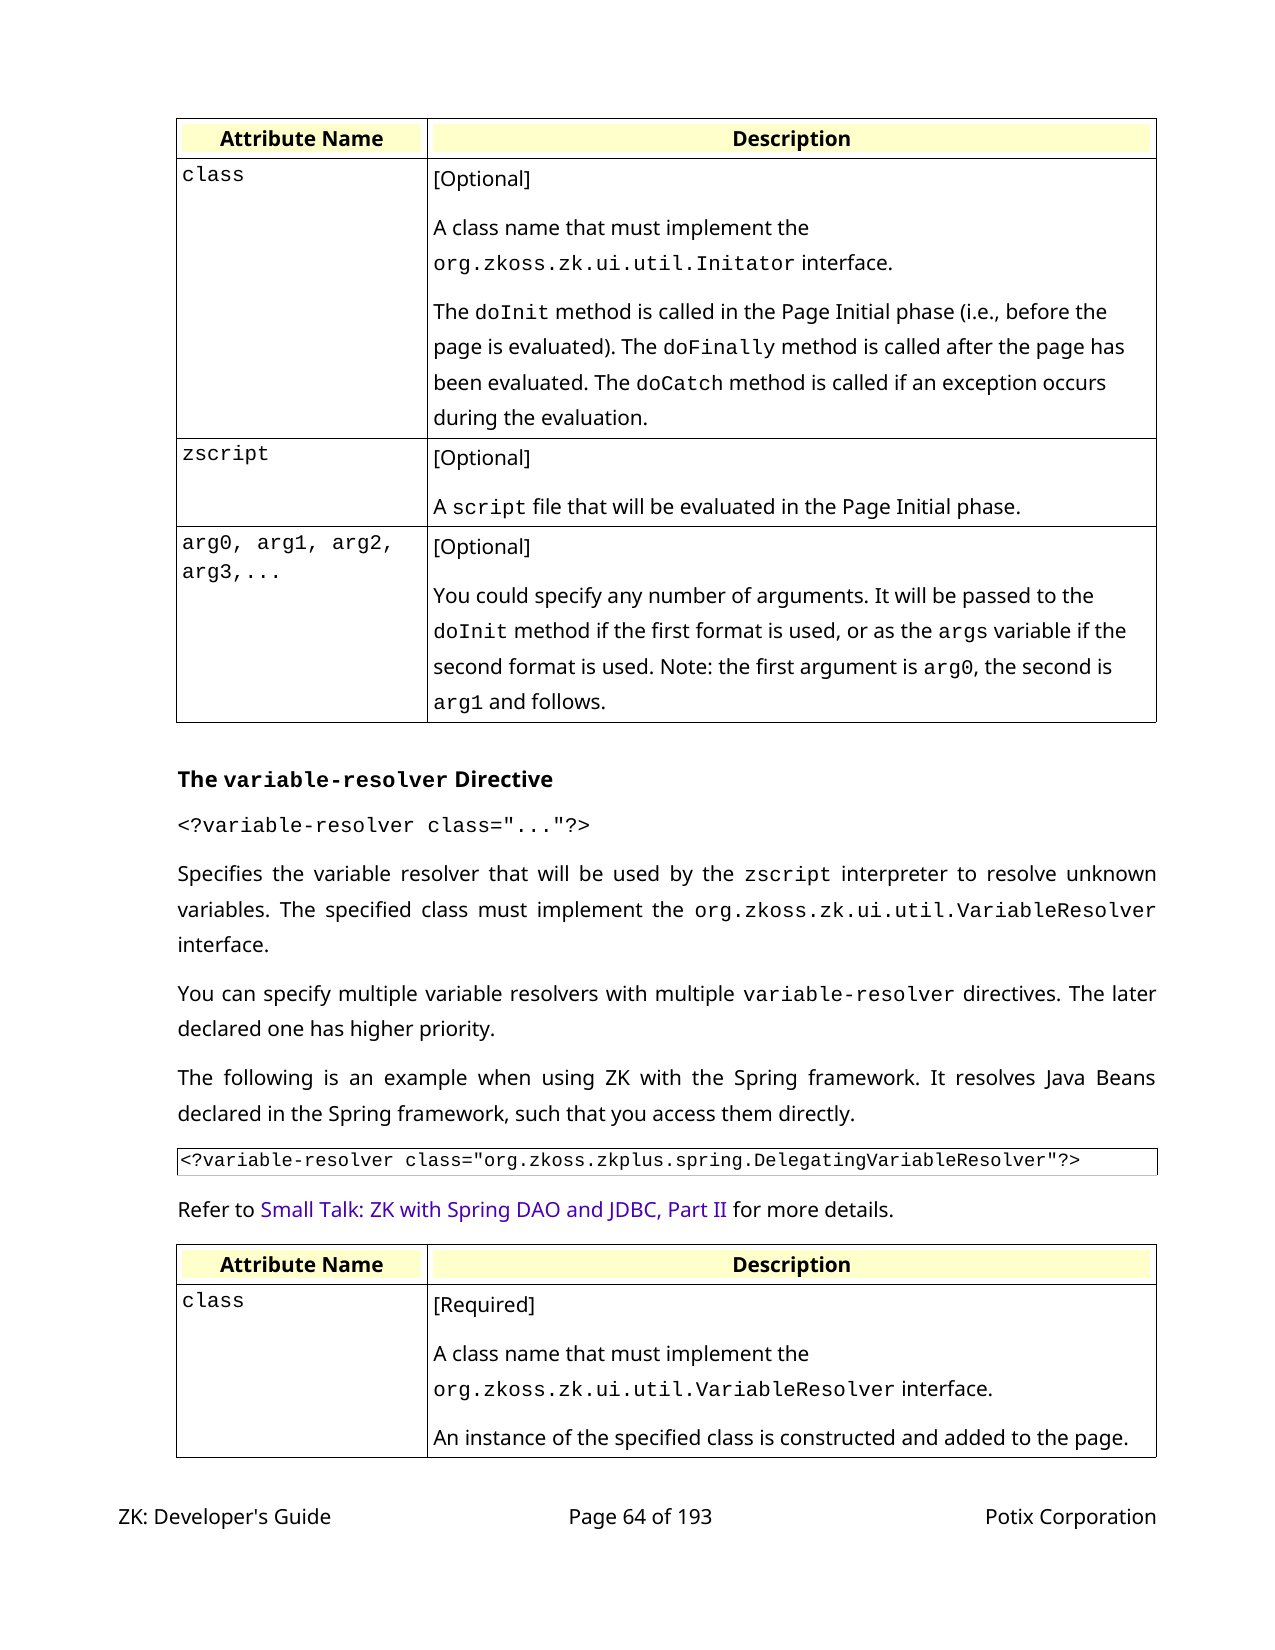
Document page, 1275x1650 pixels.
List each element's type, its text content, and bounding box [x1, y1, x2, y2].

table_header Description [428, 119, 1156, 158]
table_cell [Optional] A script file that will be evaluated in the Page Initial phase. [428, 439, 1156, 526]
table_header Attribute Name [177, 119, 427, 158]
table_cell zscript [177, 439, 427, 526]
text <?variable-resolver class="org.zkoss.zkplus.spring.DelegatingVariableResolver"?> [178, 1149, 1157, 1175]
table_header Description [428, 1245, 1156, 1284]
table_cell arg0, arg1, arg2, arg3,... [177, 527, 427, 722]
text The following is an example when using ZK with the Spring framework. It resolves Java Beans declared in the Spring framework, such that you access them directly. [177, 1063, 1157, 1127]
table_cell [Required] A class name that must implement the org.zkoss.zk.ui.util.VariableResolver interface. An instance of the specified class is constructed and added to the page. [428, 1285, 1156, 1457]
table_cell [Optional] A class name that must implement the org.zkoss.zk.ui.util.Initator interface. The doInit method is called in the Page Initial phase (i.e., before the page is evaluated). The doFinally method is called after the page has been evaluated. The doCatch method is called if an exception occurs during the evaluation. [428, 159, 1156, 438]
table_cell class [177, 159, 427, 438]
text You can specify multiple variable resolvers with multiple variable-resolver directives. The later declared one has higher priority. [177, 979, 1157, 1043]
table_cell class [177, 1285, 427, 1457]
text Refer to Small Talk: ZK with Spring DAO and JDBC, Part II for more details. [177, 1195, 1157, 1224]
subtitle The variable-resolver Directive [177, 764, 1157, 794]
table_header Attribute Name [177, 1245, 427, 1284]
table_cell [Optional] You could specify any number of arguments. It will be passed to the doInit method if the first format is used, or as the args variable if the second format is used. Note: the first argument is arg0, the second is arg1 and follows. [428, 527, 1156, 722]
text <?variable-resolver class="..."?> [177, 815, 1157, 838]
text Specifies the variable resolver that will be used by the zscript interpreter to resolve unknown variables. The specified class must implement the org.zkoss.zk.ui.util.VariableResolver interface. [177, 859, 1157, 958]
